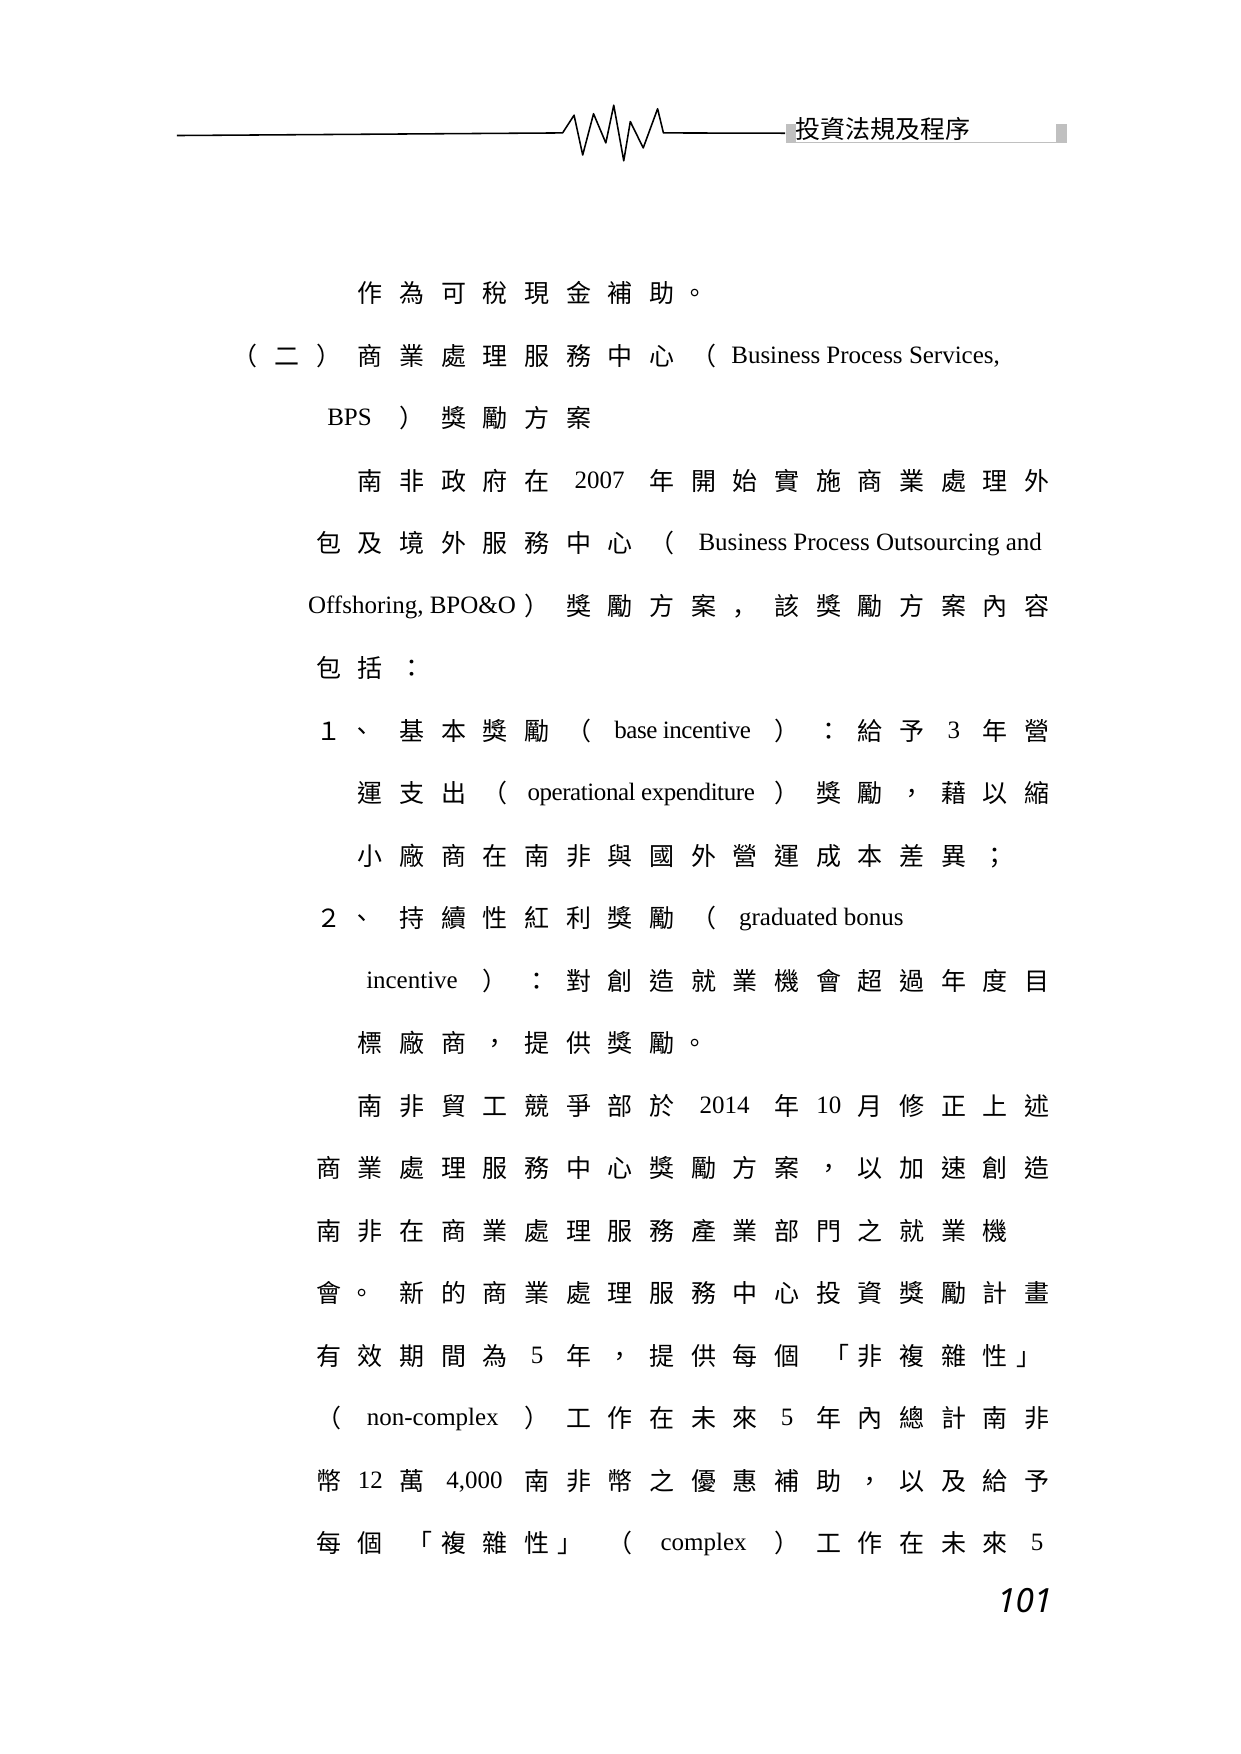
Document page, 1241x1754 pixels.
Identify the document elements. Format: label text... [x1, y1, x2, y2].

text 南非政府在2007年開始實施商業處理外包及境外服務中心（Business Process Outsourcing and Offshoring, BPO&O）獎勵方案，該獎勵方案內容包括： [281, 438, 1058, 688]
text １、基本獎勵（base incentive）：給予3年營運支出（operational expenditure）獎勵，藉以縮小廠商在南非與國外營運成本差異； [281, 688, 1058, 875]
text 作為可稅現金補助。 [281, 250, 1058, 313]
text （二）商業處理服務中心（Business Process Services, BPS）獎勵方案 [207, 313, 1058, 438]
text ２、持續性紅利獎勵（graduated bonus incentive）：對創造就業機會超過年度目標廠商，提供獎勵。 [281, 875, 1058, 1063]
text 南非貿工競爭部於2014年10月修正上述商業處理服務中心獎勵方案，以加速創造南非在商業處理服務產業部門之就業機會。新的商業處理服務中心投資獎勵計畫有效期間為5年，提供每個「非複雜性」（non-complex）工作在未來5年內總計南非幣12萬4,000南非幣之優惠補助，以及給予每個「複雜性」（complex）工作在未來5 [281, 1063, 1058, 1563]
